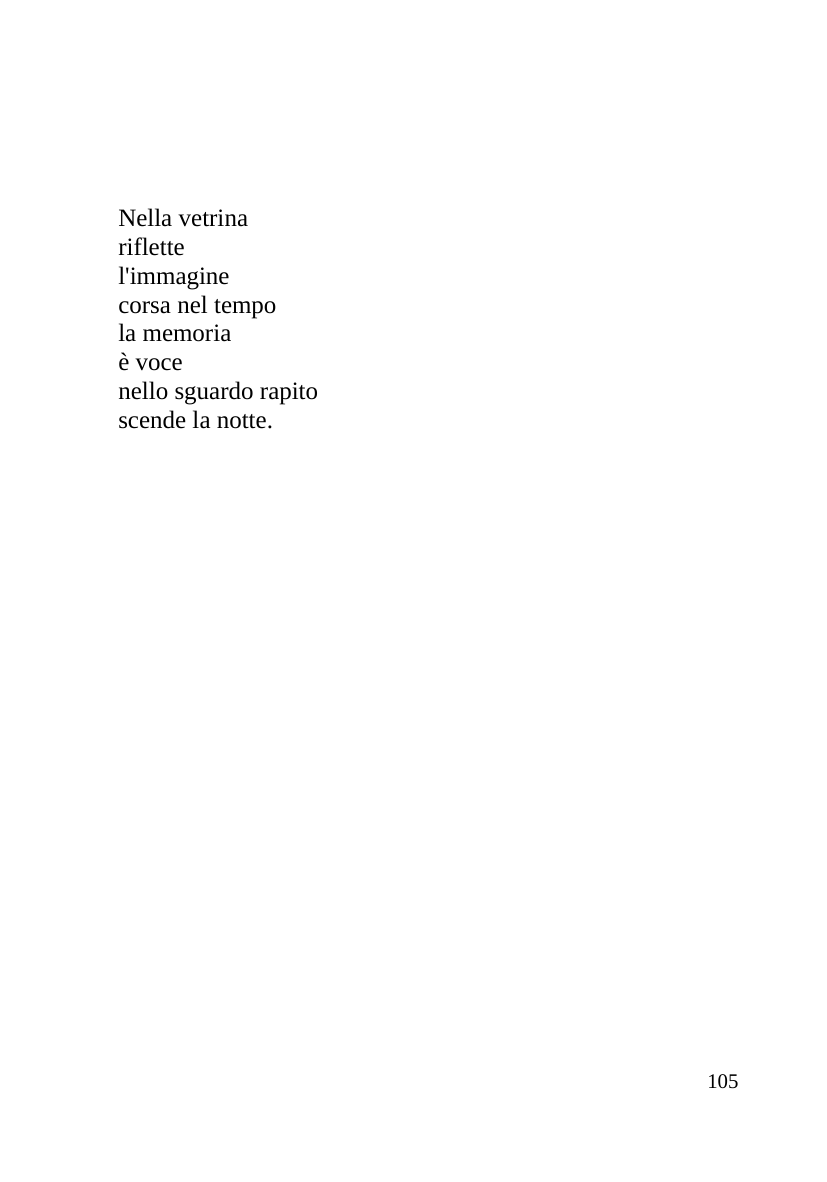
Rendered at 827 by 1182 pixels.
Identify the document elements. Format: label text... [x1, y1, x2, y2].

text corsa nel tempo [88, 290, 738, 318]
text è voce [88, 347, 738, 376]
text scende la notte. [88, 405, 738, 433]
text nello sguardo rapito [88, 376, 738, 405]
text Nella vetrina [88, 203, 738, 232]
text riflette [88, 232, 738, 261]
text la memoria [88, 318, 738, 347]
text l'immagine [88, 261, 738, 290]
